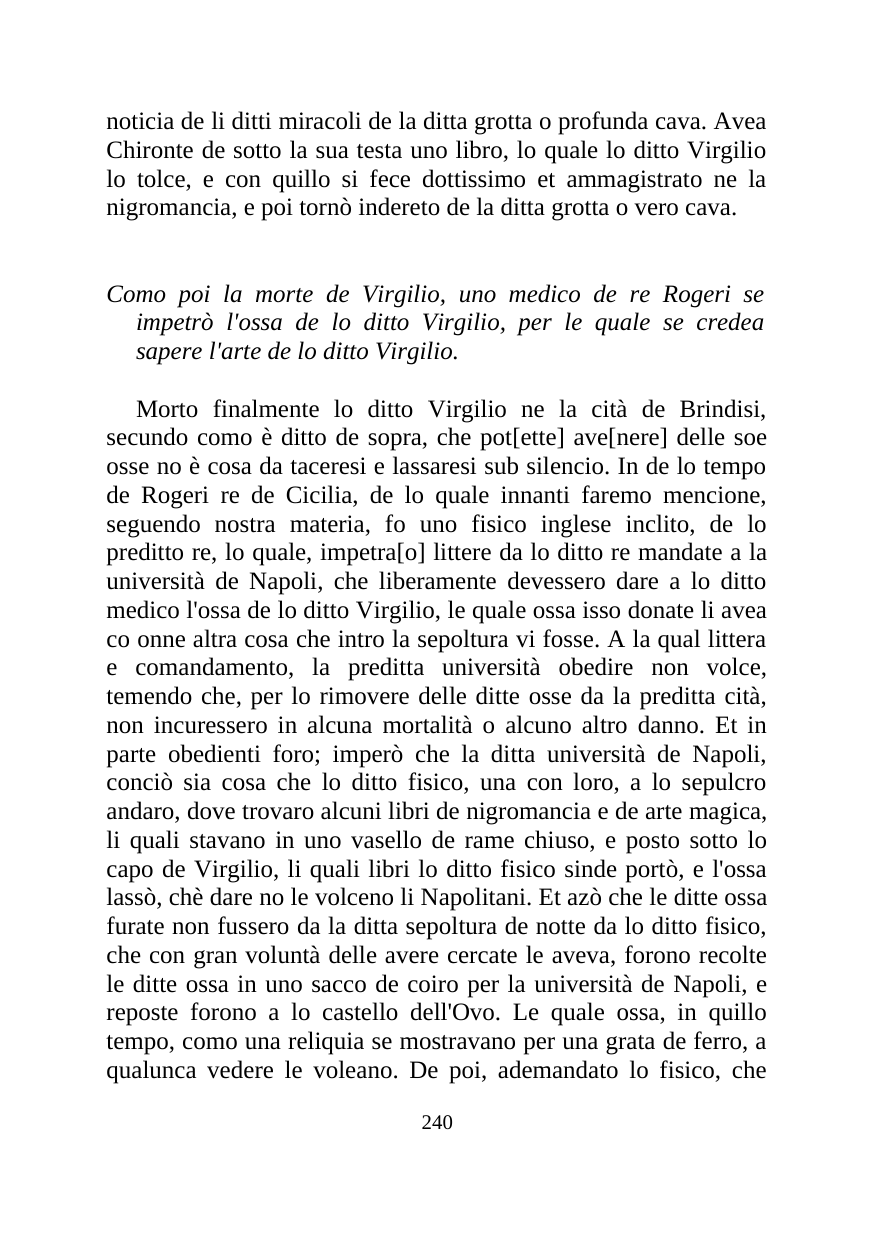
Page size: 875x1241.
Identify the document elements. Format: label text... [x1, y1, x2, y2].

text Morto finalmente lo ditto Virgilio ne la cità de Brindisi, secundo como è ditto de sopra, che pot[ette] ave[nere] delle soe osse no è cosa da taceresi e lassaresi sub silencio. In de lo tempo de Rogeri re de Cicilia, de lo quale innanti faremo mencione, seguendo nostra materia, fo uno fisico inglese inclito, de lo preditto re, lo quale, impetra[o] littere da lo ditto re mandate a la università de Napoli, che liberamente devessero dare a lo ditto medico l'ossa de lo ditto Virgilio, le quale ossa isso donate li avea co onne altra cosa che intro la sepoltura vi fosse. A la qual littera e comandamento, la preditta università obedire non volce, temendo che, per lo rimovere delle ditte osse da la preditta cità, non incuressero in alcuna mortalità o alcuno altro danno. Et in parte obedienti foro; imperò che la ditta università de Napoli, conciò sia cosa che lo ditto fisico, una con loro, a lo sepulcro andaro, dove trovaro alcuni libri de nigromancia e de arte magica, li quali stavano in uno vasello de rame chiuso, e posto sotto lo capo de Virgilio, li quali libri lo ditto fisico sinde portò, e l'ossa lassò, chè dare no le volceno li Napolitani. Et azò che le ditte ossa furate non fussero da la ditta sepoltura de notte da lo ditto fisico, che con gran voluntà delle avere cercate le aveva, forono recolte le ditte ossa in uno sacco de coiro per la università de Napoli, e reposte forono a lo castello dell'Ovo. Le quale ossa, in quillo tempo, como una reliquia se mostravano per una grata de ferro, a qualunca vedere le voleano. De poi, ademandato lo fisico, che [106, 394, 768, 1084]
text noticia de li ditti miracoli de la ditta grotta o profunda cava. Avea Chironte de sotto la sua testa uno libro, lo quale lo ditto Virgilio lo tolce, e con quillo si fece dottissimo et ammagistrato ne la nigromancia, e poi tornò indereto de la ditta grotta o vero cava. [106, 106, 768, 221]
text Como poi la morte de Virgilio, uno medico de re Rogeri se impetrò l'ossa de lo ditto Virgilio, per le quale se credea sapere l'arte de lo ditto Virgilio. [106, 279, 768, 365]
